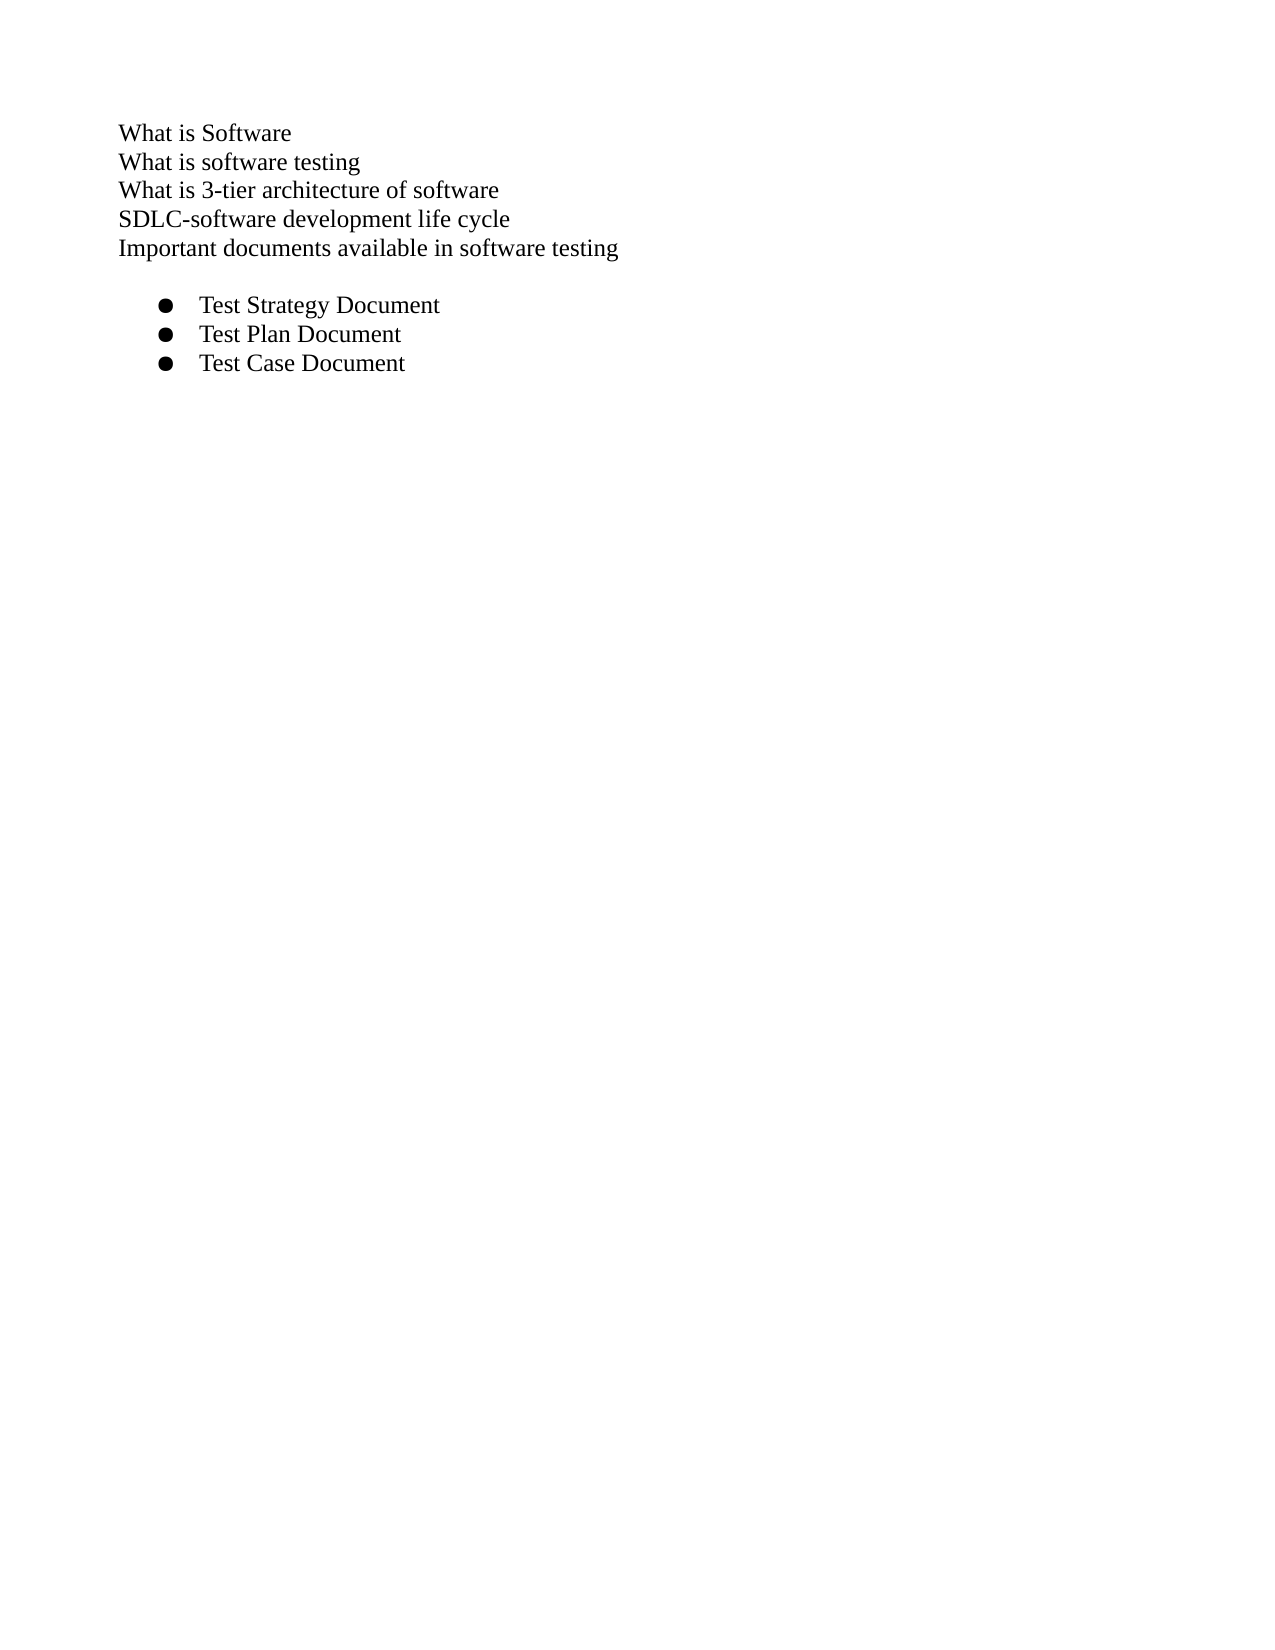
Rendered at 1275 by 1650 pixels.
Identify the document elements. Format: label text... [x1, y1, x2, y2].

text Important documents available in software testing [118, 233, 1157, 262]
text What is software testing [118, 147, 1157, 176]
list Test Plan Document [156, 319, 1157, 348]
text What is Software [118, 118, 1157, 147]
list Test Strategy Document [156, 291, 1157, 319]
text What is 3-tier architecture of software [118, 176, 1157, 204]
list Test Case Document [156, 348, 1157, 377]
text SDLC-software development life cycle [118, 204, 1157, 233]
